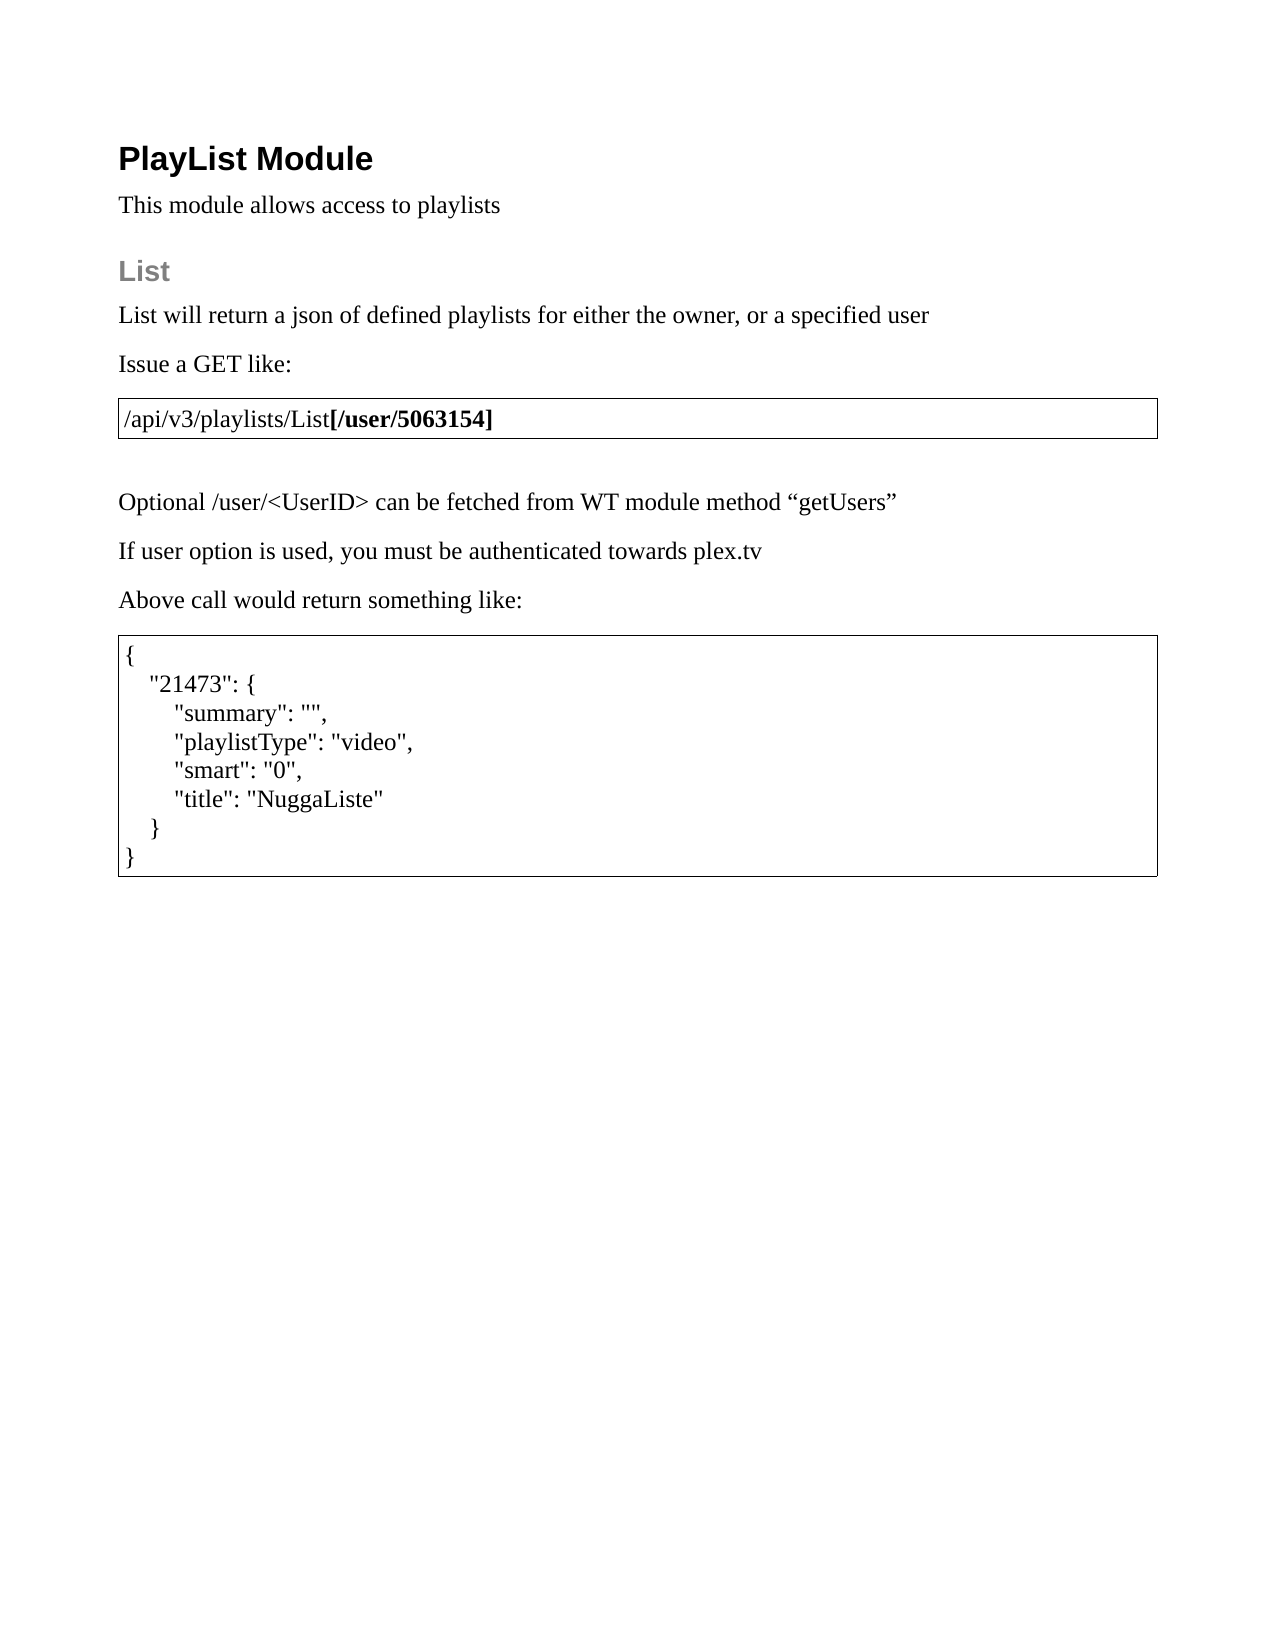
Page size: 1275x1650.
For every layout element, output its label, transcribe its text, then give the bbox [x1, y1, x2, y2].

subtitle PlayList Module [118, 139, 1157, 178]
subtitle List [118, 254, 1157, 287]
text Issue a GET like: [118, 349, 1157, 378]
text Optional /user/<UserID> can be fetched from WT module method “getUsers” [118, 487, 1157, 516]
text This module allows access to playlists [118, 190, 1157, 219]
table_header /api/v3/playlists/List[/user/5063154] [119, 399, 1157, 438]
table_header { "21473": { "summary": "", "playlistType": "video", "smart": "0", "title": "NuggaListe" } } [119, 636, 1157, 876]
text Above call would return something like: [118, 586, 1157, 614]
text If user option is used, you must be authenticated towards plex.tv [118, 536, 1157, 565]
text List will return a json of defined playlists for either the owner, or a specified user [118, 300, 1157, 328]
